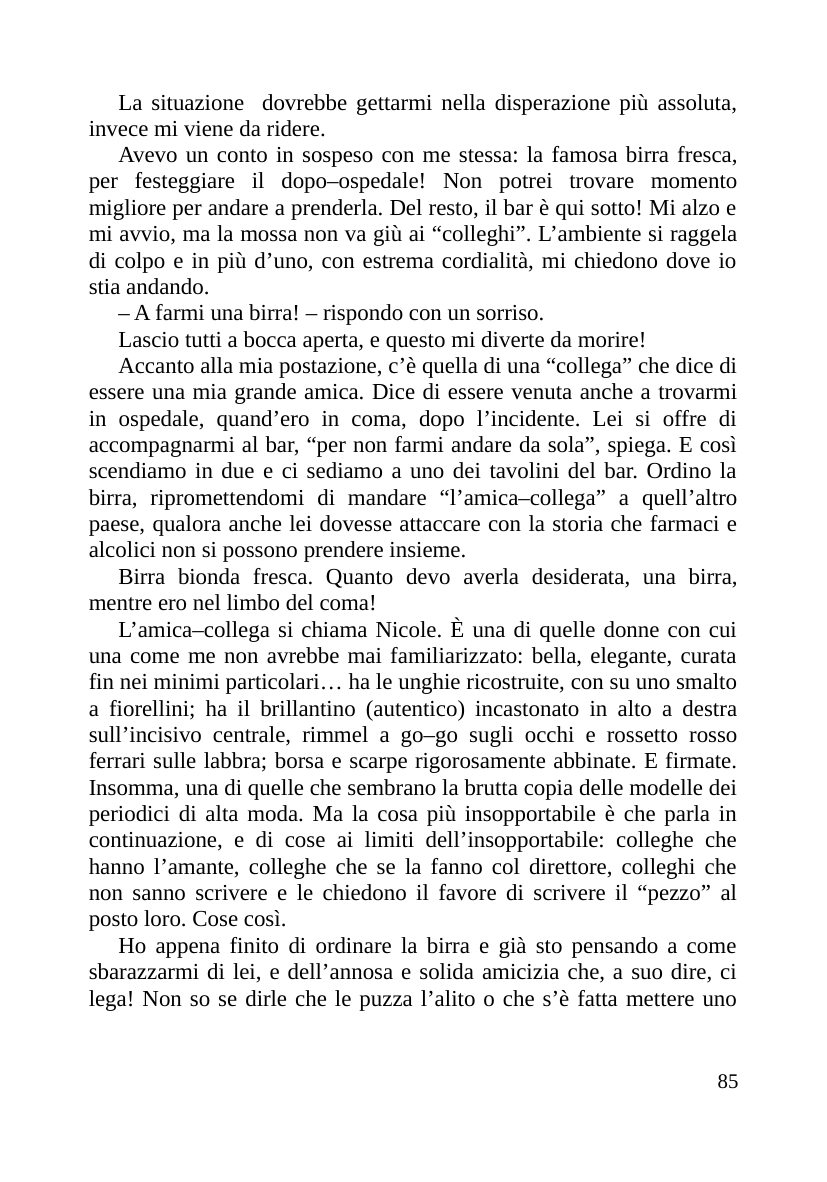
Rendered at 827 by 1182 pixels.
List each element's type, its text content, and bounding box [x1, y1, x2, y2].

text Avevo un conto in sospeso con me stessa: la famosa birra fresca, per festeggiare il dopo–ospedale! Non potrei trovare momento migliore per andare a prenderla. Del resto, il bar è qui sotto! Mi alzo e mi avvio, ma la mossa non va giù ai “colleghi”. L’ambiente si raggela di colpo e in più d’uno, con estrema cordialità, mi chiedono dove io stia andando. [88, 141, 738, 299]
text Lascio tutti a bocca aperta, e questo mi diverte da morire! [88, 326, 738, 352]
text – A farmi una birra! – rispondo con un sorriso. [88, 299, 738, 326]
text Birra bionda fresca. Quanto devo averla desiderata, una birra, mentre ero nel limbo del coma! [88, 563, 738, 616]
text Accanto alla mia postazione, c’è quella di una “collega” che dice di essere una mia grande amica. Dice di essere venuta anche a trovarmi in ospedale, quand’ero in coma, dopo l’incidente. Lei si offre di accompagnarmi al bar, “per non farmi andare da sola”, spiega. E così scendiamo in due e ci sediamo a uno dei tavolini del bar. Ordino la birra, ripromettendomi di mandare “l’amica–collega” a quell’altro paese, qualora anche lei dovesse attaccare con la storia che farmaci e alcolici non si possono prendere insieme. [88, 352, 738, 563]
text La situazione dovrebbe gettarmi nella disperazione più assoluta, invece mi viene da ridere. [88, 88, 738, 141]
text Ho appena finito di ordinare la birra e già sto pensando a come sbarazzarmi di lei, e dell’annosa e solida amicizia che, a suo dire, ci lega! Non so se dirle che le puzza l’alito o che s’è fatta mettere uno [88, 932, 738, 1011]
text L’amica–collega si chiama Nicole. È una di quelle donne con cui una come me non avrebbe mai familiarizzato: bella, elegante, curata fin nei minimi particolari… ha le unghie ricostruite, con su uno smalto a fiorellini; ha il brillantino (autentico) incastonato in alto a destra sull’incisivo centrale, rimmel a go–go sugli occhi e rossetto rosso ferrari sulle labbra; borsa e scarpe rigorosamente abbinate. E firmate. Insomma, una di quelle che sembrano la brutta copia delle modelle dei periodici di alta moda. Ma la cosa più insopportabile è che parla in continuazione, e di cose ai limiti dell’insopportabile: colleghe che hanno l’amante, colleghe che se la fanno col direttore, colleghi che non sanno scrivere e le chiedono il favore di scrivere il “pezzo” al posto loro. Cose così. [88, 616, 738, 932]
